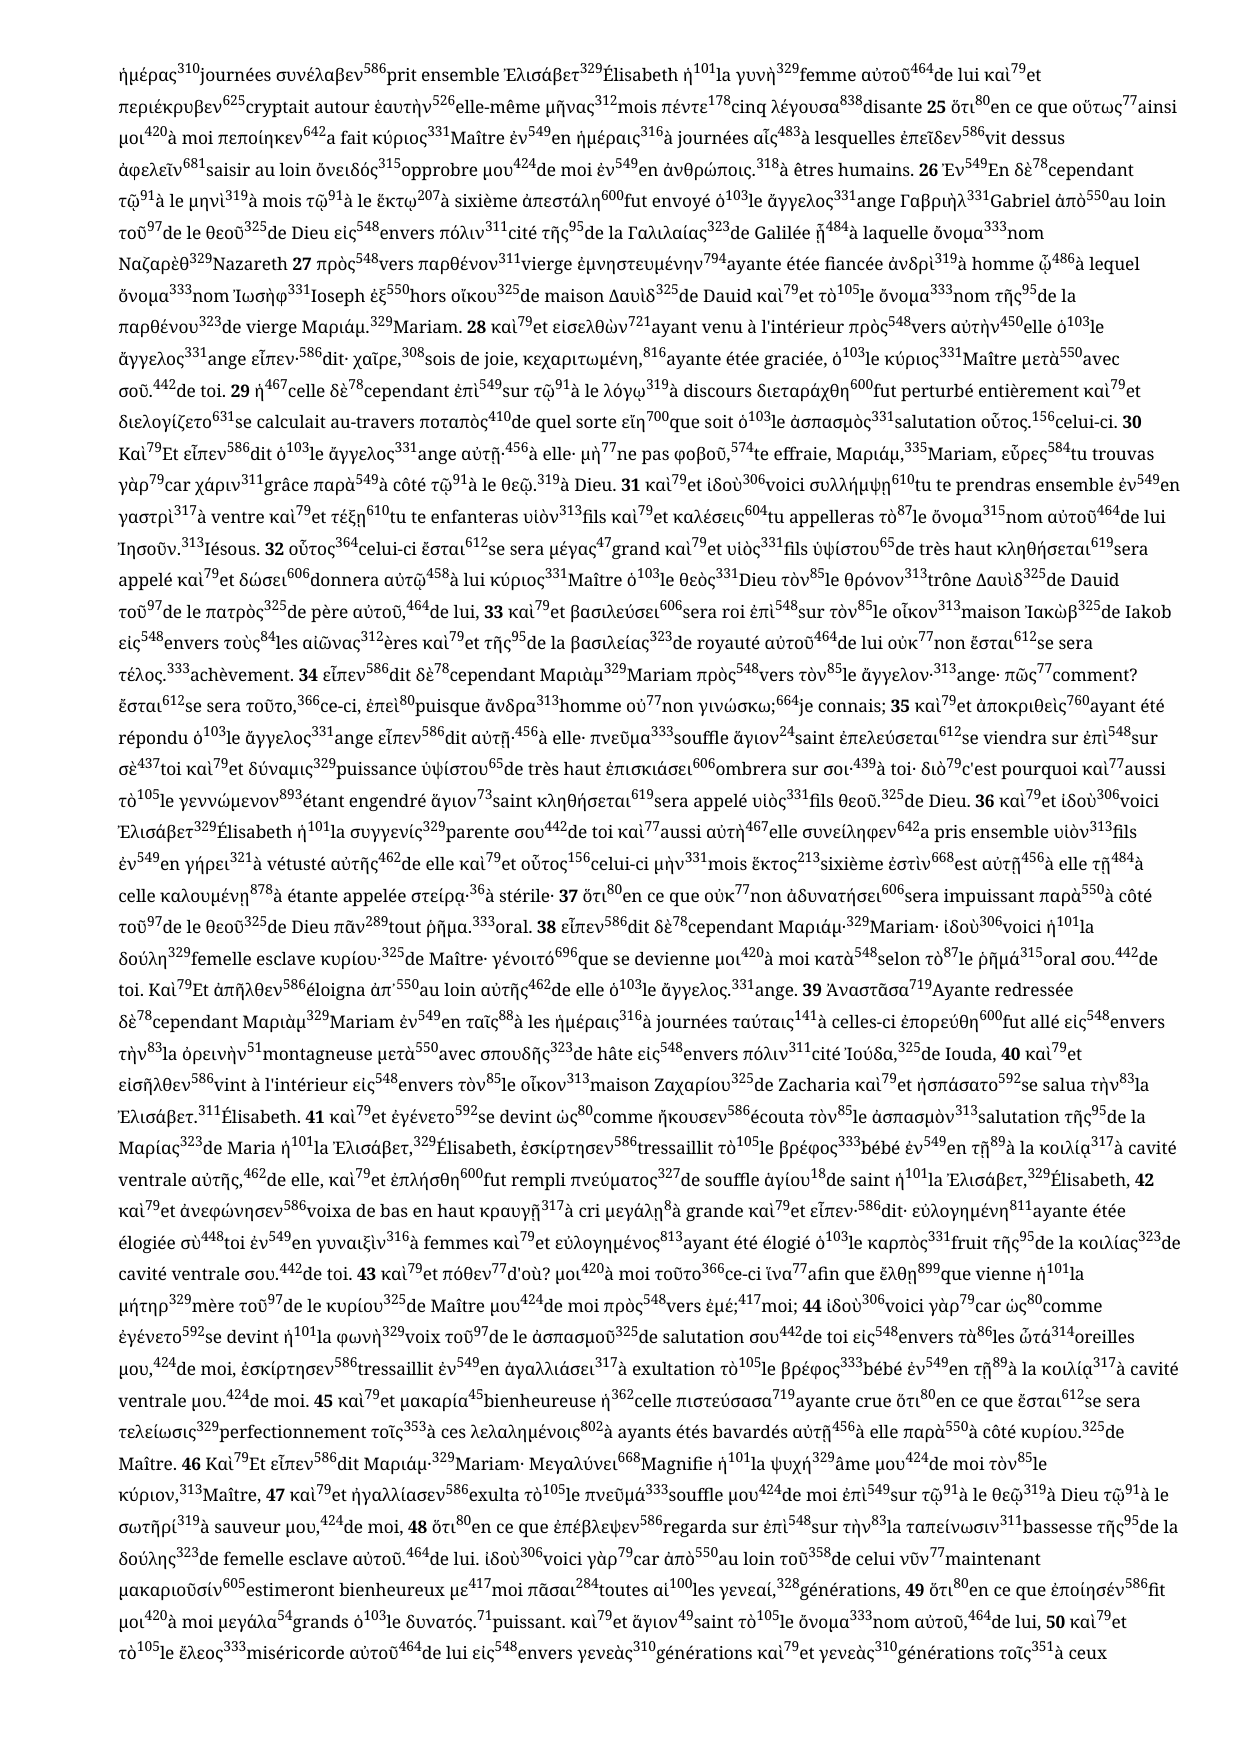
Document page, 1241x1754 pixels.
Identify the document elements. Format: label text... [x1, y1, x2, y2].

text 1 Ἐπειδήπερ80Parce que donc certes πολλοὶ389nombreux ἐπεχείρησαν585mirent la main sur ἀνατάξασθαι682se ordonnancer de bas en haut διήγησιν311narration περὶ550autour τῶν98de les πεπληροφορημένων808de ayants étés colportés à plénitude ἐν549en ἡμῖν419à nous πραγμάτων,326de actes, 2 καθὼς77de haut en bas comme παρέδοσαν585transmirent ἡμῖν419à nous οἱ363ceux ἀπ᾽550au loin ἀρχῆς323de origine αὐτόπται330témoins oculaires καὶ79et ὑπηρέται330ministres γενόμενοι739se ayants devenus τοῦ97de le λόγου,325de discours, 3 ἔδοξεν586estima κἀμοὶ420à et moi παρηκολουθηκότι774à ayant suivi à côté ἄνωθεν77d'en haut πᾶσιν379à tous ἀκριβῶς77exactement καθεξῆς77successivement σοι439à toi γράψαι,681grapher, κράτιστε27très fort Θεόφιλε,337Théophile, 4 ἵνα80afin que ἐπιγνῷς897que tu reconnaisses περὶ550autour ὧν491de lesquels κατηχήθης598tu fus catéchisé λόγων324de discours τὴν83la ἀσφάλειαν.311sécurité. 5 Ἐγένετο592Se devint ἐν549en ταῖς88à les ἡμέραις316à journées Ἡρῴδου325de Hérode βασιλέως325de roi τῆς95de la Ἰουδαίας323de Ioudaia ἱερεύς331sacrificateur τις287un quelconque ὀνόματι321à nom Ζαχαρίας331Zacharia ἐξ550hors ἐφημερίας323de sur journée Ἀβιά,325de Abia, καὶ79et γυνὴ329femme αὐτῷ458à lui ἐκ550hors τῶν94de les θυγατέρων322de filles Ἀαρὼν325de Aaron καὶ79et τὸ105le ὄνομα333nom αὐτῆς462de elle Ἐλισάβετ.329Élisabeth. 6 ἦσαν624étaient δὲ78cependant δίκαιοι46justes ἀμφότεροι286tous deux ἐναντίον552en-présence τοῦ97de le θεοῦ,325de Dieu, πορευόμενοι866se allants ἐν549en πάσαις272à toutes ταῖς88à les ἐντολαῖς316à commandements καὶ79et δικαιώμασιν320à actes de justifications τοῦ97de le κυρίου325de Maître ἄμεμπτοι.70sans blâmes. 7 καὶ79et οὐκ77non ἦν625était αὐτοῖς457à eux τέκνον,333enfant, καθότι80de haut en bas en ce que ἦν625était ἡ101la Ἐλισάβετ329Élisabeth στεῖρα,45stérile, καὶ79et ἀμφότεροι389tous deux προβεβηκότες782ayants avancés ἐν549en ταῖς88à les ἡμέραις316à journées αὐτῶν463de eux ἦσαν.624étaient. 8 Ἐγένετο592Se devint δὲ78cependant ἐν549en τῷ354à ce ἱερατεύειν689être sacrificateur αὐτὸν452lui ἐν549en τῇ89à la τάξει317à mise en ordre τῆς95de la ἐφημερίας323de sur journée αὐτοῦ464de lui ἔναντι552en-face τοῦ97de le θεοῦ,325de Dieu, 9 κατὰ548selon τὸ87le ἔθος315coutume τῆς95de la ἱερατείας323de sacrificature ἔλαχεν586obtint par le sort τοῦ360de ce θυμιᾶσαι681sacrifier l’encens εἰσελθὼν721ayant venu à l'intérieur εἰς548envers τὸν85le ναὸν313temple τοῦ97de le κυρίου,325de Maître, 10 καὶ79et πᾶν289tout τὸ105le πλῆθος333multitude ἦν625était τοῦ97de le λαοῦ325de peuple προσευχόμενον869se priant ἔξω77au-dehors τῇ89à la ὥρᾳ317à heure τοῦ99de le θυμιάματος.327de sacrifice de l'encens. 11 ὤφθη600fut vu δὲ78cependant αὐτῷ458à lui ἄγγελος331ange κυρίου325de Maître ἑστὼς783ayant dressé ἐκ550hors δεξιῶν66de droits τοῦ99de le θυσιαστηρίου327de autel des sacrifices τοῦ99de le θυμιάματος.327de sacrifice de l'encens. 12 καὶ79et ἐταράχθη600fut troublé Ζαχαρίας331Zacharia ἰδὼν721ayant vu καὶ79et φόβος331effroi ἐπέπεσεν586tomba dessus ἐπ᾽548sur αὐτόν.452lui. 13 εἶπεν586dit δὲ78cependant πρὸς548vers αὐτὸν452lui ὁ103le ἄγγελος·331ange· μὴ77ne pas φοβοῦ,574te effraie, Ζαχαρία,337Zacharia, διότι80parce que εἰσηκούσθη600fut écouté envers ἡ101la δέησίς329supplication σου,442de toi, καὶ79et ἡ101la γυνή329femme σου442de toi Ἐλισάβετ329Élisabeth γεννήσει606engendrera υἱόν313fils σοι439à toi καὶ79et καλέσεις604tu appelleras τὸ87le ὄνομα315nom αὐτοῦ464de lui Ἰωάννην.313Ioannes. 14 καὶ79et ἔσται612se sera χαρά329joie σοι439à toi καὶ79et ἀγαλλίασις329exultation καὶ79et πολλοὶ389nombreux ἐπὶ549sur τῇ89à la γενέσει317à genèse αὐτοῦ464de lui χαρήσονται.618seront été de joie. 15 ἔσται612se sera γὰρ79car μέγας47grand ἐνώπιον552en devant [τοῦ]97[de le] κυρίου,325de Maître, καὶ79et οἶνον313vin καὶ79et σίκερα315boisson enivrante οὐ77non μὴ77ne pas πίῃ,899que boive, καὶ79et πνεύματος327de souffle ἁγίου18de saint πλησθήσεται619sera rempli ἔτι77encore ἐκ550hors κοιλίας323de cavité ventrale μητρὸς323de mère αὐτοῦ,464de lui, 16 καὶ79et πολλοὺς372nombreux τῶν96de les υἱῶν324de fils Ἰσραὴλ325de Israël ἐπιστρέψει606tournera sur ἐπὶ548sur κύριον313Maître τὸν85le θεὸν313Dieu αὐτῶν.463de eux. 17 καὶ79et αὐτὸς469lui προελεύσεται612se viendra devant ἐνώπιον552en devant αὐτοῦ464de lui ἐν549en πνεύματι321à souffle καὶ79et δυνάμει317à puissance Ἠλίᾳ,319à Élia, ἐπιστρέψαι681tourner sur καρδίας310coeurs πατέρων324de pères ἐπὶ548sur τέκνα314enfants καὶ79et ἀπειθεῖς52désobéissants ἐν549en φρονήσει317à pensivité δικαίων,64de justes, ἑτοιμάσαι681préparer κυρίῳ319à Maître λαὸν313peuple κατεσκευασμένον.796ayant été préparé de haut en bas. 18 καὶ79et εἶπεν586dit Ζαχαρίας331Zacharia πρὸς548vers τὸν85le ἄγγελον·313ange· κατὰ548selon τί399quel γνώσομαι608je me connaîtrai τοῦτο;348ce-ci; ἐγὼ431moi γάρ79car εἰμι664je suis πρεσβύτης331homme ancien καὶ79et ἡ101la γυνή329femme μου424de moi προβεβηκυῖα781ayante avancée ἐν549en ταῖς88à les ἡμέραις316à journées αὐτῆς.462de elle. 19 καὶ79et ἀποκριθεὶς760ayant été répondu ὁ103le ἄγγελος331ange εἶπεν586dit αὐτῷ·458à lui· ἐγώ431moi εἰμι664je suis Γαβριὴλ331Gabriel ὁ364celui παρεστηκὼς783ayant dressé à côté ἐνώπιον552en devant τοῦ97de le θεοῦ325de Dieu καὶ79et ἀπεστάλην596je fus envoyé λαλῆσαι681bavarder πρὸς548vers σὲ437toi καὶ79et εὐαγγελίσασθαί682se évangéliser σοι439à toi ταῦτα·347ces-ci· 20 καὶ79et ἰδοὺ306voici ἔσῃ610tu te seras σιωπῶν840silençant καὶ79et μὴ77ne pas δυνάμενος867se pouvant λαλῆσαι681bavarder ἄχρι552jusqu'à l'extrémité ἧς148de laquelle ἡμέρας323de journée γένηται905que se devienne ταῦτα,365ces-ci, ἀνθ᾽550contre ὧν491de lesquels οὐκ77non ἐπίστευσας584tu crus τοῖς90à les λόγοις318à discours μου,424de moi, οἵτινες497lesquels des quelconques πληρωθήσονται618seront fait plénitude εἰς548envers τὸν85le καιρὸν313moment αὐτῶν.463de eux. 21 Καὶ79Et ἦν625était ὁ103le λαὸς331peuple προσδοκῶν840attendant τὸν85le Ζαχαρίαν313Zacharia καὶ79et ἐθαύμαζον624étonnaient ἐν549en τῷ354à ce χρονίζειν689temporiser αὐτόν452lui ἐν549en τῷ91à le ναῷ.319à temple. 22 ἐξελθὼν721ayant sorti δὲ78cependant οὐκ77non ἐδύνατο631se pouvait λαλῆσαι681bavarder αὐτοῖς,457à eux, καὶ79et ἐπέγνωσαν585reconnurent ὅτι80en ce que ὀπτασίαν311apparition ἑώρακεν642a vu ἐν549en τῷ91à le ναῷ·319à temple· καὶ79et αὐτὸς469lui ἦν625était διανεύων840faisant signe en long αὐτοῖς457à eux καὶ79et διέμενεν625restait constamment κωφός.47sourd muet. 23 καὶ79et ἐγένετο592se devint ὡς80comme ἐπλήσθησαν599furent rempli αἱ100les ἡμέραι328journées τῆς95de la λειτουργίας323de liturgie αὐτοῦ,464de lui, ἀπῆλθεν586éloigna εἰς548envers τὸν85le οἶκον313maison αὐτοῦ.464de lui. 24 Μετὰ548Après δὲ78cependant ταύτας135celles-ci τὰς82les ἡμέρας310journées συνέλαβεν586prit ensemble Ἐλισάβετ329Élisabeth ἡ101la γυνὴ329femme αὐτοῦ464de lui καὶ79et περιέκρυβεν625cryptait autour ἑαυτὴν526elle-même μῆνας312mois πέντε178cinq λέγουσα838disante 25 ὅτι80en ce que οὕτως77ainsi μοι420à moi πεποίηκεν642a fait κύριος331Maître ἐν549en ἡμέραις316à journées αἷς483à lesquelles ἐπεῖδεν586vit dessus ἀφελεῖν681saisir au loin ὄνειδός315opprobre μου424de moi ἐν549en ἀνθρώποις.318à êtres humains. 26 Ἐν549En δὲ78cependant τῷ91à le μηνὶ319à mois τῷ91à le ἕκτῳ207à sixième ἀπεστάλη600fut envoyé ὁ103le ἄγγελος331ange Γαβριὴλ331Gabriel ἀπὸ550au loin τοῦ97de le θεοῦ325de Dieu εἰς548envers πόλιν311cité τῆς95de la Γαλιλαίας323de Galilée ᾗ484à laquelle ὄνομα333nom Ναζαρὲθ329Nazareth 27 πρὸς548vers παρθένον311vierge ἐμνηστευμένην794ayante étée fiancée ἀνδρὶ319à homme ᾧ486à lequel ὄνομα333nom Ἰωσὴφ331Ioseph ἐξ550hors οἴκου325de maison Δαυὶδ325de Dauid καὶ79et τὸ105le ὄνομα333nom τῆς95de la παρθένου323de vierge Μαριάμ.329Mariam. 28 καὶ79et εἰσελθὼν721ayant venu à l'intérieur πρὸς548vers αὐτὴν450elle ὁ103le ἄγγελος331ange εἶπεν·586dit· χαῖρε,308sois de joie, κεχαριτωμένη,816ayante étée graciée, ὁ103le κύριος331Maître μετὰ550avec σοῦ.442de toi. 29 ἡ467celle δὲ78cependant ἐπὶ549sur τῷ91à le λόγῳ319à discours διεταράχθη600fut perturbé entièrement καὶ79et διελογίζετο631se calculait au-travers ποταπὸς410de quel sorte εἴη700que soit ὁ103le ἀσπασμὸς331salutation οὗτος.156celui-ci. 30 Καὶ79Et εἶπεν586dit ὁ103le ἄγγελος331ange αὐτῇ·456à elle· μὴ77ne pas φοβοῦ,574te effraie, Μαριάμ,335Mariam, εὗρες584tu trouvas γὰρ79car χάριν311grâce παρὰ549à côté τῷ91à le θεῷ.319à Dieu. 31 καὶ79et ἰδοὺ306voici συλλήμψῃ610tu te prendras ensemble ἐν549en γαστρὶ317à ventre καὶ79et τέξῃ610tu te enfanteras υἱὸν313fils καὶ79et καλέσεις604tu appelleras τὸ87le ὄνομα315nom αὐτοῦ464de lui Ἰησοῦν.313Iésous. 32 οὗτος364celui-ci ἔσται612se sera μέγας47grand καὶ79et υἱὸς331fils ὑψίστου65de très haut κληθήσεται619sera appelé καὶ79et δώσει606donnera αὐτῷ458à lui κύριος331Maître ὁ103le θεὸς331Dieu τὸν85le θρόνον313trône Δαυὶδ325de Dauid τοῦ97de le πατρὸς325de père αὐτοῦ,464de lui, 33 καὶ79et βασιλεύσει606sera roi ἐπὶ548sur τὸν85le οἶκον313maison Ἰακὼβ325de Iakob εἰς548envers τοὺς84les αἰῶνας312ères καὶ79et τῆς95de la βασιλείας323de royauté αὐτοῦ464de lui οὐκ77non ἔσται612se sera τέλος.333achèvement. 34 εἶπεν586dit δὲ78cependant Μαριὰμ329Mariam πρὸς548vers τὸν85le ἄγγελον·313ange· πῶς77comment? ἔσται612se sera τοῦτο,366ce-ci, ἐπεὶ80puisque ἄνδρα313homme οὐ77non γινώσκω;664je connais; 35 καὶ79et ἀποκριθεὶς760ayant été répondu ὁ103le ἄγγελος331ange εἶπεν586dit αὐτῇ·456à elle· πνεῦμα333souffle ἅγιον24saint ἐπελεύσεται612se viendra sur ἐπὶ548sur σὲ437toi καὶ79et δύναμις329puissance ὑψίστου65de très haut ἐπισκιάσει606ombrera sur σοι·439à toi· διὸ79c'est pourquoi καὶ77aussi τὸ105le γεννώμενον893étant engendré ἅγιον73saint κληθήσεται619sera appelé υἱὸς331fils θεοῦ.325de Dieu. 36 καὶ79et ἰδοὺ306voici Ἐλισάβετ329Élisabeth ἡ101la συγγενίς329parente σου442de toi καὶ77aussi αὐτὴ467elle συνείληφεν642a pris ensemble υἱὸν313fils ἐν549en γήρει321à vétusté αὐτῆς462de elle καὶ79et οὗτος156celui-ci μὴν331mois ἕκτος213sixième ἐστὶν668est αὐτῇ456à elle τῇ484à celle καλουμένῃ878à étante appelée στείρᾳ·36à stérile· 37 ὅτι80en ce que οὐκ77non ἀδυνατήσει606sera impuissant παρὰ550à côté τοῦ97de le θεοῦ325de Dieu πᾶν289tout ῥῆμα.333oral. 38 εἶπεν586dit δὲ78cependant Μαριάμ·329Mariam· ἰδοὺ306voici ἡ101la δούλη329femelle esclave κυρίου·325de Maître· γένοιτό696que se devienne μοι420à moi κατὰ548selon τὸ87le ῥῆμά315oral σου.442de toi. Καὶ79Et ἀπῆλθεν586éloigna ἀπ᾽550au loin αὐτῆς462de elle ὁ103le ἄγγελος.331ange. 39 Ἀναστᾶσα719Ayante redressée δὲ78cependant Μαριὰμ329Mariam ἐν549en ταῖς88à les ἡμέραις316à journées ταύταις141à celles-ci ἐπορεύθη600fut allé εἰς548envers τὴν83la ὀρεινὴν51montagneuse μετὰ550avec σπουδῆς323de hâte εἰς548envers πόλιν311cité Ἰούδα,325de Iouda, 40 καὶ79et εἰσῆλθεν586vint à l'intérieur εἰς548envers τὸν85le οἶκον313maison Ζαχαρίου325de Zacharia καὶ79et ἠσπάσατο592se salua τὴν83la Ἐλισάβετ.311Élisabeth. 41 καὶ79et ἐγένετο592se devint ὡς80comme ἤκουσεν586écouta τὸν85le ἀσπασμὸν313salutation τῆς95de la Μαρίας323de Maria ἡ101la Ἐλισάβετ,329Élisabeth, ἐσκίρτησεν586tressaillit τὸ105le βρέφος333bébé ἐν549en τῇ89à la κοιλίᾳ317à cavité ventrale αὐτῆς,462de elle, καὶ79et ἐπλήσθη600fut rempli πνεύματος327de souffle ἁγίου18de saint ἡ101la Ἐλισάβετ,329Élisabeth, 42 καὶ79et ἀνεφώνησεν586voixa de bas en haut κραυγῇ317à cri μεγάλῃ8à grande καὶ79et εἶπεν·586dit· εὐλογημένη811ayante étée élogiée σὺ448toi ἐν549en γυναιξὶν316à femmes καὶ79et εὐλογημένος813ayant été élogié ὁ103le καρπὸς331fruit τῆς95de la κοιλίας323de cavité ventrale σου.442de toi. 43 καὶ79et πόθεν77d'où? μοι420à moi τοῦτο366ce-ci ἵνα77afin que ἔλθῃ899que vienne ἡ101la μήτηρ329mère τοῦ97de le κυρίου325de Maître μου424de moi πρὸς548vers ἐμέ;417moi; 44 ἰδοὺ306voici γὰρ79car ὡς80comme ἐγένετο592se devint ἡ101la φωνὴ329voix τοῦ97de le ἀσπασμοῦ325de salutation σου442de toi εἰς548envers τὰ86les ὦτά314oreilles μου,424de moi, ἐσκίρτησεν586tressaillit ἐν549en ἀγαλλιάσει317à exultation τὸ105le βρέφος333bébé ἐν549en τῇ89à la κοιλίᾳ317à cavité ventrale μου.424de moi. 45 καὶ79et μακαρία45bienheureuse ἡ362celle πιστεύσασα719ayante crue ὅτι80en ce que ἔσται612se sera τελείωσις329perfectionnement τοῖς353à ces λελαλημένοις802à ayants étés bavardés αὐτῇ456à elle παρὰ550à côté κυρίου.325de Maître. 46 Καὶ79Et εἶπεν586dit Μαριάμ·329Mariam· Μεγαλύνει668Magnifie ἡ101la ψυχή329âme μου424de moi τὸν85le κύριον,313Maître, 47 καὶ79et ἠγαλλίασεν586exulta τὸ105le πνεῦμά333souffle μου424de moi ἐπὶ549sur τῷ91à le θεῷ319à Dieu τῷ91à le σωτῆρί319à sauveur μου,424de moi, 48 ὅτι80en ce que ἐπέβλεψεν586regarda sur ἐπὶ548sur τὴν83la ταπείνωσιν311bassesse τῆς95de la δούλης323de femelle esclave αὐτοῦ.464de lui. ἰδοὺ306voici γὰρ79car ἀπὸ550au loin τοῦ358de celui νῦν77maintenant μακαριοῦσίν605estimeront bienheureux με417moi πᾶσαι284toutes αἱ100les γενεαί,328générations, 49 ὅτι80en ce que ἐποίησέν586fit μοι420à moi μεγάλα54grands ὁ103le δυνατός.71puissant. καὶ79et ἅγιον49saint τὸ105le ὄνομα333nom αὐτοῦ,464de lui, 50 καὶ79et τὸ105le ἔλεος333miséricorde αὐτοῦ464de lui εἰς548envers γενεὰς310générations καὶ79et γενεὰς310générations τοῖς351à ceux φοβουμένοις854à se effrayants αὐτόν.452lui. 51 Ἐποίησεν586Fit κράτος315force ἐν549en βραχίονι319à bras αὐτοῦ,464de lui, διεσκόρπισεν586dispersa au travers ὑπερηφάνους52prétentieux διανοίᾳ317à capacité d’intelligence καρδίας323de coeur αὐτῶν·463de eux· 52 καθεῖλεν586saisit du haut vers le bas δυνάστας312dynastes ἀπὸ550au loin θρόνων324de trônes καὶ79et ὕψωσεν586haussa ταπεινούς,52bas, 53 πεινῶντας821ayants faim ἐνέπλησεν586remplit dans ἀγαθῶν66de bons καὶ79et πλουτοῦντας821étants riche ἐξαπέστειλεν586envoya dehors κενούς.52vides. 54 ἀντελάβετο592se prit contre Ἰσραὴλ325de Israël παιδὸς325de jeune servant αὐτοῦ,464de lui, μνησθῆναι683être fait mémoire ἐλέους,327de miséricorde, 55 καθὼς77de haut en bas comme ἐλάλησεν586bavarda πρὸς548vers τοὺς84les πατέρας312pères ἡμῶν,423de nous, τῷ91à le Ἀβραὰμ319à Abraam καὶ79et τῷ93à le σπέρματι321à semence αὐτοῦ464de lui εἰς548envers τὸν85le αἰῶνα.313ère. 56 Ἔμεινεν586Resta δὲ78cependant Μαριὰμ329Mariam σὺν549avec αὐτῇ456à elle ὡς77comme μῆνας312mois τρεῖς,178trois, καὶ79et ὑπέστρεψεν586retourna en arrière εἰς548envers τὸν85le οἶκον313maison αὐτῆς.462de elle. 57 Τῇ89à La δὲ78cependant Ἐλισάβετ317à Élisabeth ἐπλήσθη600fut rempli ὁ103le χρόνος331temps τοῦ360de ce τεκεῖν681enfanter αὐτὴν450elle καὶ79et ἐγέννησεν586engendra υἱόν.313fils. 58 καὶ79et ἤκουσαν585écoutèrent οἱ102les περίοικοι70maisonnées alentours καὶ79et οἱ102les συγγενεῖς70congénitaux αὐτῆς462de elle ὅτι80en ce que ἐμεγάλυνεν586magnifia κύριος331Maître τὸ87le ἔλεος315miséricorde αὐτοῦ464de lui μετ᾽550avec αὐτῆς462de elle καὶ79et συνέχαιρον624étaient de joie avec αὐτῇ.456à elle. 59 Καὶ79Et ἐγένετο592se devint ἐν549en τῇ89à la ἡμέρᾳ317à journée τῇ89à la ὀγδόῃ206à huitième ἦλθον585vinrent περιτεμεῖν681circoncire τὸ87le παιδίον315petit enfant καὶ79et ἐκάλουν624appelaient αὐτὸ454lui ἐπὶ549sur τῷ93à le ὀνόματι321à nom τοῦ97de le πατρὸς325de père αὐτοῦ464de lui Ζαχαρίαν.313Zacharia. 60 καὶ79et ἀποκριθεῖσα758ayante étée répondue ἡ101la μήτηρ329mère αὐτοῦ464de lui εἶπεν·586dit· οὐχί,304non pas, ἀλλὰ79mais κληθήσεται619sera appelé Ἰωάννης.331Ioannes. 61 καὶ79et εἶπαν585dirent πρὸς548vers αὐτὴν450elle ὅτι80en ce que οὐδείς390aucun ἐστιν668est ἐκ550hors τῆς95de la συγγενείας323de parenté σου442de toi ὃς498lequel καλεῖται680est appelé τῷ93à le ὀνόματι321à nom τούτῳ.146à ce-ci. 62 ἐνένευον624faisaient des signes δὲ78cependant τῷ91à le πατρὶ319à père αὐτοῦ464de lui τὸ348ce τί399quel ἂν340le cas échéant θέλοι700que veuille καλεῖσθαι692être appelé αὐτό.454lui. 63 καὶ79et αἰτήσας721ayant demandé πινακίδιον315tablette ἔγραψεν586grapha λέγων·840disant· Ἰωάννης331Ioannes ἐστὶν668est ὄνομα333nom αὐτοῦ.464de lui. καὶ79et ἐθαύμασαν585étonnèrent πάντες.389tous. 64 ἀνεῴχθη600fut ouvert δὲ78cependant τὸ105le στόμα333bouche αὐτοῦ464de lui παραχρῆμα77instantanément καὶ79et ἡ101la γλῶσσα329langue αὐτοῦ,464de lui, καὶ79et ἐλάλει625bavardait εὐλογῶν840élogiant τὸν85le θεόν.313Dieu. 65 Καὶ79Et ἐγένετο592se devint ἐπὶ548sur πάντας372tous φόβος331effroi τοὺς345ceux περιοικοῦντας821habitants maison alentours αὐτούς,451eux, καὶ79et ἐν549en ὅλῃ273à toute entière τῇ89à la ὀρεινῇ57à montagneuse τῆς95de la Ἰουδαίας323de Ioudaia διελαλεῖτο636était bavardé en séparant πάντα288tous τὰ104les ῥήματα332oraux ταῦτα,157ces-ci, 66 καὶ79et ἔθεντο591se posèrent πάντες389tous οἱ363ceux ἀκούσαντες720ayants écoutés ἐν549en τῇ89à la καρδίᾳ317à coeur αὐτῶν463de eux λέγοντες·839disants· τί412quel ἄρα77par conséquent τὸ105le παιδίον333petit enfant τοῦτο158ce-ci ἔσται;612se sera; καὶ77aussi γὰρ79car χεὶρ329main κυρίου325de Maître ἦν625était μετ᾽550avec αὐτοῦ.464de lui. 67 Καὶ79Et Ζαχαρίας331Zacharia ὁ103le πατὴρ331père αὐτοῦ464de lui ἐπλήσθη600fut rempli πνεύματος327de souffle ἁγίου18de saint καὶ79et ἐπροφήτευσεν586prophétisa λέγων·840disant· 68 Εὐλογητὸς47Élogié κύριος331Maître ὁ103le θεὸς331Dieu τοῦ97de le Ἰσραήλ,325de Israël, ὅτι80en ce que ἐπεσκέψατο592se rendit supervision καὶ79et ἐποίησεν586fit λύτρωσιν311rançonnement τῷ91à le λαῷ319à peuple αὐτοῦ,464de lui, 69 καὶ79et ἤγειρεν586éveilla κέρας315corne σωτηρίας323de sauvetage ἡμῖν419à nous ἐν549en οἴκῳ319à maison Δαυὶδ325de Dauid παιδὸς325de jeune servant αὐτοῦ,464de lui, 70 καθὼς77de haut en bas comme ἐλάλησεν586bavarda διὰ550par στόματος327de bouche τῶν96de les ἁγίων64de saints ἀπ᾽550au loin αἰῶνος325de ère προφητῶν324de prophètes αὐτοῦ,464de lui, 71 σωτηρίαν311sauvetage ἐξ550hors ἐχθρῶν64de ennemis ἡμῶν423de nous καὶ79et ἐκ550hors χειρὸς323de main πάντων383de tous τῶν357de ceux μισούντων833de haïssants ἡμᾶς,416nous, 72 ποιῆσαι681faire ἔλεος315miséricorde μετὰ550avec τῶν96de les πατέρων324de pères ἡμῶν423de nous καὶ79et μνησθῆναι683être fait mémoire διαθήκης323de disposition ἁγίας14de sainte αὐτοῦ,464de lui, 73 ὅρκον313serment ὃν480lequel ὤμοσεν586jura πρὸς548vers Ἀβραὰμ313Abraam τὸν85le πατέρα313père ἡμῶν,423de nous, τοῦ360de ce δοῦναι681donner ἡμῖν419à nous 74 ἀφόβως77sans effrayement ἐκ550hors χειρὸς323de main ἐχθρῶν64de ennemis ῥυσθέντας743ayants étés délivrés λατρεύειν689adorer αὐτῷ458à lui 75 ἐν549en ὁσιότητι317à piété sacré καὶ79et δικαιοσύνῃ317à justice ἐνώπιον552en devant αὐτοῦ464de lui πάσαις272à toutes ταῖς88à les ἡμέραις316à journées ἡμῶν.423de nous. 76 Καὶ77Aussi σὺ448toi δέ,78cependant, παιδίον,339petit enfant, προφήτης331prophète ὑψίστου65de très haut κληθήσῃ·617tu seras appelé· προπορεύσῃ610tu te marcheras en avant γὰρ79car ἐνώπιον552en devant κυρίου325de Maître ἑτοιμάσαι681préparer ὁδοὺς310chemins αὐτοῦ,464de lui, 77 τοῦ360de ce δοῦναι681donner γνῶσιν311connaissance σωτηρίας323de sauvetage τῷ91à le λαῷ319à peuple αὐτοῦ464de lui ἐν549en ἀφέσει317à abandon ἁμαρτιῶν322de fautes αὐτῶν,463de eux, 78 διὰ548par le fait de σπλάγχνα314entrailles ἐλέους327de miséricorde θεοῦ325de Dieu ἡμῶν,423de nous, ἐν549en οἷς487à lesquels ἐπισκέψεται612se rendra supervision ἡμᾶς416nous ἀνατολὴ329levant ἐξ550hors ὕψους,327de hauteur, 79 ἐπιφᾶναι681briller sur τοῖς351à ceux ἐν549en σκότει321à ténèbre καὶ79et σκιᾷ317à ombre θανάτου325de trépas καθημένοις,854à se étants assis, τοῦ360de ce κατευθῦναι681diriger droit de haut en bas τοὺς84les πόδας312pieds ἡμῶν423de nous εἰς548envers ὁδὸν311chemin εἰρήνης.323de paix. 80 Τὸ105Le δὲ78cependant παιδίον333petit enfant ηὔξανεν625croissait καὶ79et ἐκραταιοῦτο636était fortifié πνεύματι,321à souffle, καὶ79et ἦν625était ἐν549en ταῖς88à les ἐρήμοις56à désertes ἕως552jusqu'à ce que ἡμέρας323de journée ἀναδείξεως323de présentation de bas en haut αὐτοῦ464de lui πρὸς548vers τὸν85le Ἰσραήλ.313Israël. [118, 59, 1181, 1665]
